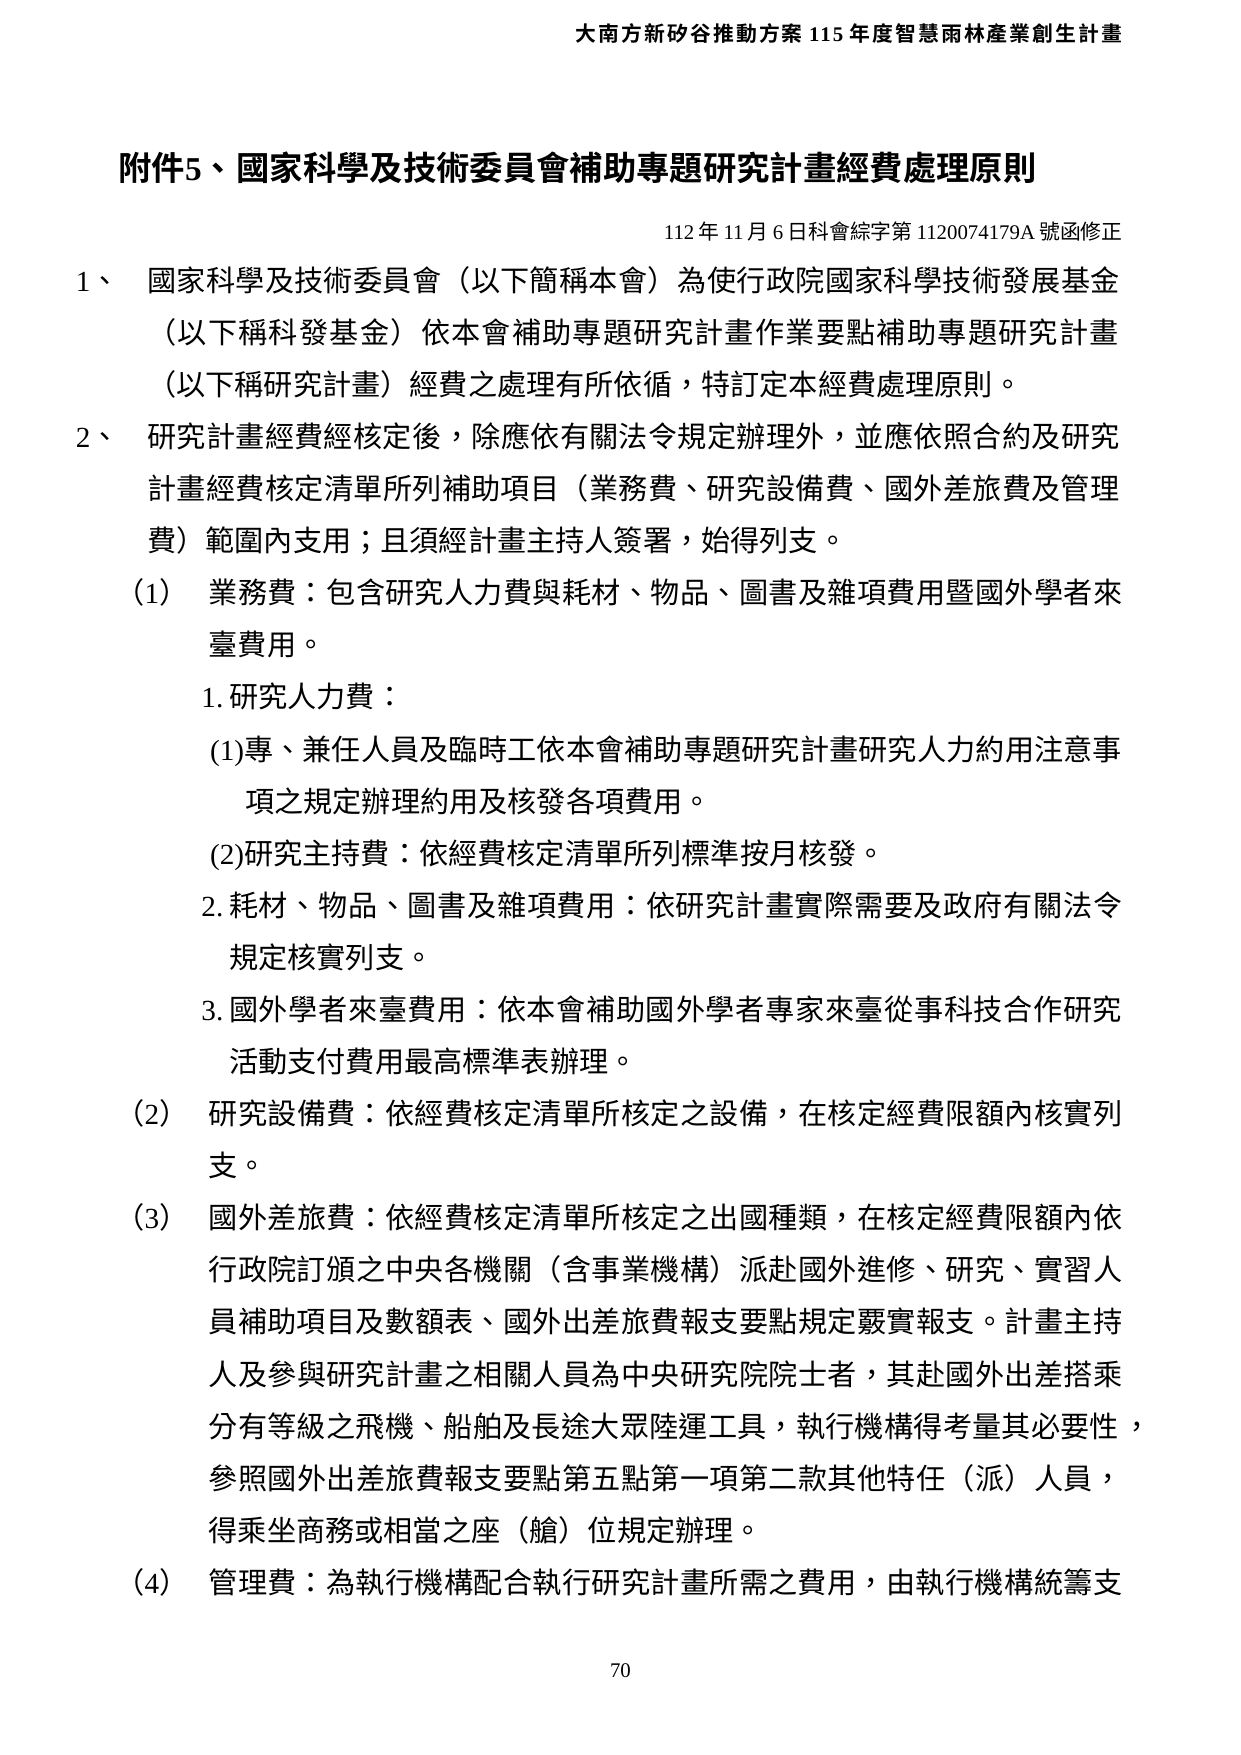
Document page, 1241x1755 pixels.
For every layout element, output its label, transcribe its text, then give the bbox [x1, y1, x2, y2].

list 研究計畫經費經核定後，除應依有關法令規定辦理外，並應依照合約及研究計畫經費核定清單所列補助項目（業務費、研究設備費、國外差旅費及管理費）範圍內支用；且須經計畫主持人簽署，始得列支。 [76, 406, 1122, 562]
list 專、兼任人員及臨時工依本會補助專題研究計畫研究人力約用注意事項之規定辦理約用及核發各項費用。 [210, 718, 1122, 822]
list 耗材、物品、圖書及雜項費用：依研究計畫實際需要及政府有關法令規定核實列支。 [201, 874, 1122, 979]
list 研究人力費： [201, 666, 1122, 718]
text 112年11月6日科會綜字第1120074179A號函修正 [118, 197, 1122, 249]
list 研究設備費：依經費核定清單所核定之設備，在核定經費限額內核實列支。 [115, 1083, 1122, 1187]
list 管理費：為執行機構配合執行研究計畫所需之費用，由執行機構統籌支 [115, 1552, 1122, 1604]
list 國外差旅費：依經費核定清單所核定之出國種類，在核定經費限額內依行政院訂頒之中央各機關（含事業機構）派赴國外進修、研究、實習人員補助項目及數額表、國外出差旅費報支要點規定覈實報支。計畫主持人及參與研究計畫之相關人員為中央研究院院士者，其赴國外出差搭乘分有等級之飛機、船舶及長途大眾陸運工具，執行機構得考量其必要性，參照國外出差旅費報支要點第五點第一項第二款其他特任（派）人員，得乘坐商務或相當之座（艙）位規定辦理。 [115, 1187, 1122, 1552]
list 國家科學及技術委員會補助專題研究計畫經費處理原則 [118, 124, 1122, 187]
list 研究主持費：依經費核定清單所列標準按月核發。 [210, 822, 1122, 874]
list 國外學者來臺費用：依本會補助國外學者專家來臺從事科技合作研究活動支付費用最高標準表辦理。 [201, 979, 1122, 1083]
list 業務費：包含研究人力費與耗材、物品、圖書及雜項費用暨國外學者來臺費用。 [115, 562, 1122, 666]
list 國家科學及技術委員會（以下簡稱本會）為使行政院國家科學技術發展基金（以下稱科發基金）依本會補助專題研究計畫作業要點補助專題研究計畫（以下稱研究計畫）經費之處理有所依循，特訂定本經費處理原則。 [76, 249, 1122, 406]
